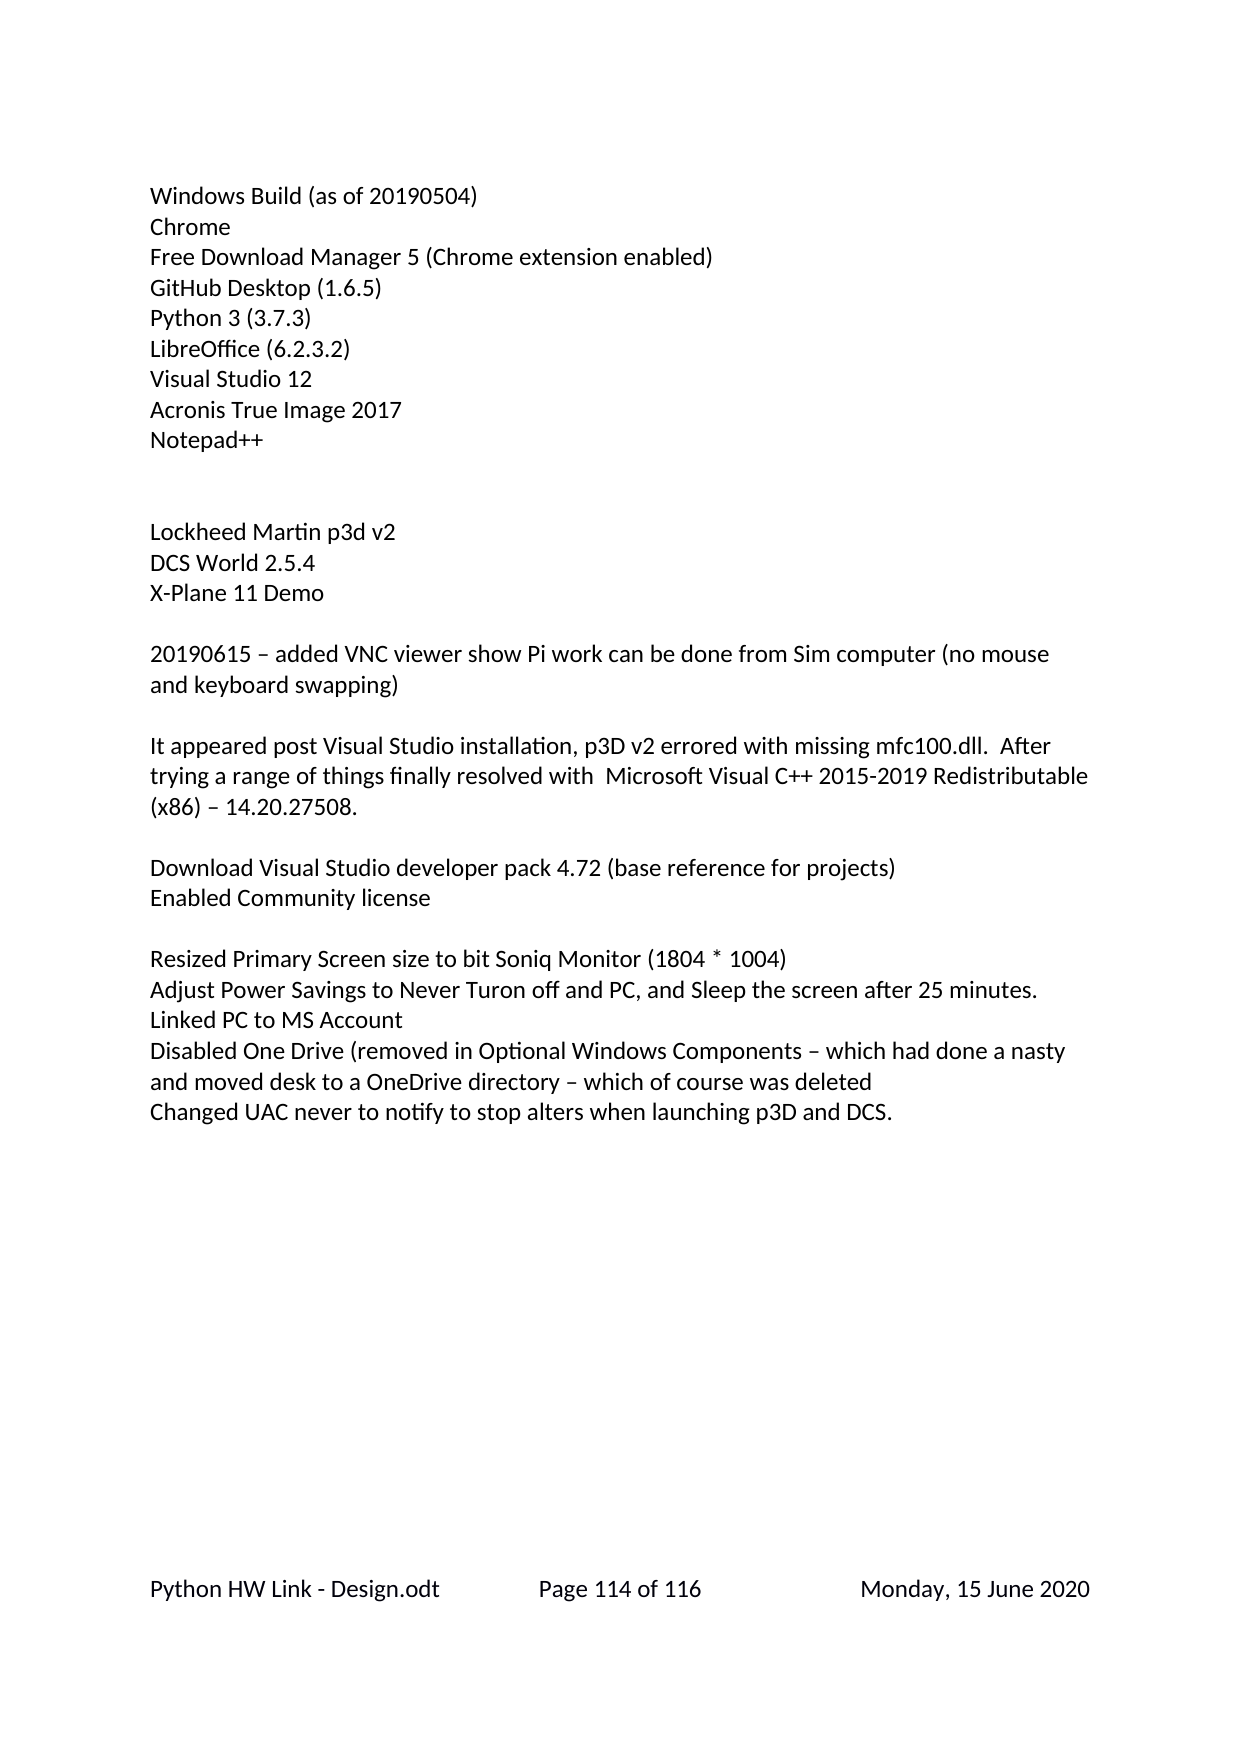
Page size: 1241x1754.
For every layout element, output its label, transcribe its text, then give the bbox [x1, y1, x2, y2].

text GitHub Desktop (1.6.5) [150, 272, 1090, 303]
text X-Plane 11 Demo [150, 577, 1090, 608]
text Download Visual Studio developer pack 4.72 (base reference for projects) [150, 852, 1090, 882]
text Free Download Manager 5 (Chrome extension enabled) [150, 242, 1090, 272]
text Resized Primary Screen size to bit Soniq Monitor (1804 * 1004) [150, 943, 1090, 974]
text DCS World 2.5.4 [150, 547, 1090, 577]
text Python 3 (3.7.3) [150, 303, 1090, 333]
text Acronis True Image 2017 [150, 394, 1090, 425]
text Enabled Community license [150, 882, 1090, 913]
text Chrome [150, 211, 1090, 242]
text It appeared post Visual Studio installation, p3D v2 errored with missing mfc100.dll. After trying a range of things finally resolved with Microsoft Visual C++ 2015-2019 Redistributable (x86) – 14.20.27508. [150, 730, 1090, 821]
text 20190615 – added VNC viewer show Pi work can be done from Sim computer (no mouse and keyboard swapping) [150, 638, 1090, 699]
text LibreOffice (6.2.3.2) [150, 333, 1090, 364]
text Disabled One Drive (removed in Optional Windows Components – which had done a nasty and moved desk to a OneDrive directory – which of course was deleted [150, 1035, 1090, 1096]
text Linked PC to MS Account [150, 1004, 1090, 1035]
text Notepad++ [150, 425, 1090, 455]
text Visual Studio 12 [150, 364, 1090, 394]
text Windows Build (as of 20190504) [150, 181, 1090, 211]
text Changed UAC never to notify to stop alters when launching p3D and DCS. [150, 1096, 1090, 1127]
text Lockheed Martin p3d v2 [150, 516, 1090, 547]
text Adjust Power Savings to Never Turon off and PC, and Sleep the screen after 25 minutes. [150, 974, 1090, 1004]
